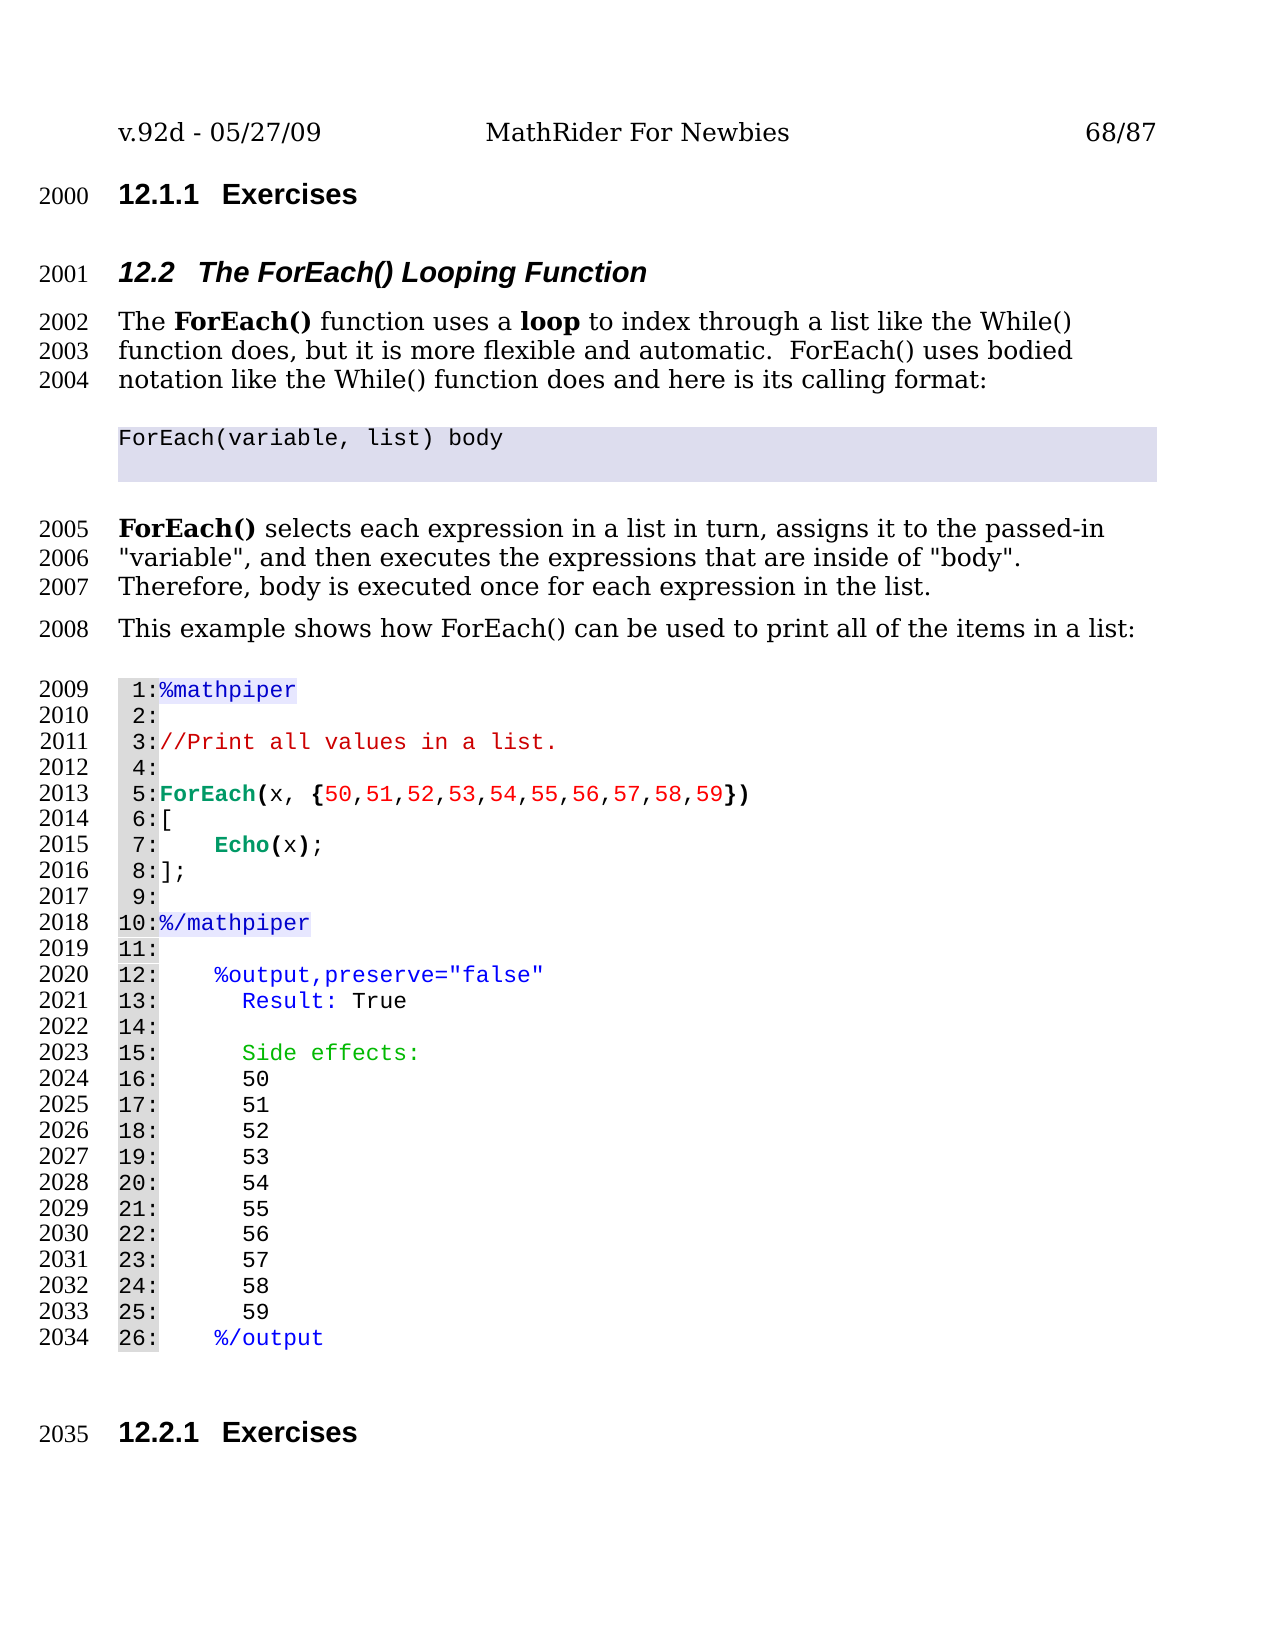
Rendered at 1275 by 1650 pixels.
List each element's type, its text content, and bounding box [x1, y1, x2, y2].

text The ForEach() function uses a loop to index through a list like the While() function does, but it is more flexible and automatic. ForEach() uses bodied notation like the While() function does and here is its calling format: [118, 307, 1157, 394]
text 24: 58 [118, 1275, 1157, 1301]
text 23: 57 [118, 1249, 1157, 1275]
text 19: 53 [118, 1145, 1157, 1171]
text This example shows how ForEach() can be used to print all of the items in a list: [118, 614, 1157, 643]
text 18: 52 [118, 1119, 1157, 1145]
text 4: [118, 756, 1157, 782]
text 14: [118, 1015, 1157, 1041]
subtitle The ForEach() Looping Function [118, 255, 1157, 289]
text 15: Side effects: [118, 1041, 1157, 1067]
text 22: 56 [118, 1223, 1157, 1249]
text 1:%mathpiper [118, 678, 1157, 704]
text 2: [118, 704, 1157, 730]
text 5:ForEach(x, {50,51,52,53,54,55,56,57,58,59}) [118, 782, 1157, 808]
text 20: 54 [118, 1171, 1157, 1197]
text 10:%/mathpiper [118, 912, 1157, 937]
text 13: Result: True [118, 989, 1157, 1015]
text ForEach() selects each expression in a list in turn, assigns it to the passed-in "variable", and then executes the expressions that are inside of "body". Therefore, body is executed once for each expression in the list. [118, 514, 1157, 602]
text 17: 51 [118, 1093, 1157, 1119]
subtitle Exercises [118, 177, 1157, 210]
text 8:]; [118, 860, 1157, 886]
text 7: Echo(x); [118, 834, 1157, 860]
text 26: %/output [118, 1327, 1157, 1352]
text 3://Print all values in a list. [118, 730, 1157, 756]
text 6:[ [118, 808, 1157, 834]
text 9: [118, 886, 1157, 912]
text 16: 50 [118, 1067, 1157, 1093]
text 25: 59 [118, 1301, 1157, 1327]
text 11: [118, 937, 1157, 963]
table_header ForEach(variable, list) body [118, 427, 1157, 482]
text 12: %output,preserve="false" [118, 963, 1157, 989]
subtitle Exercises [118, 1415, 1157, 1448]
text 21: 55 [118, 1197, 1157, 1223]
